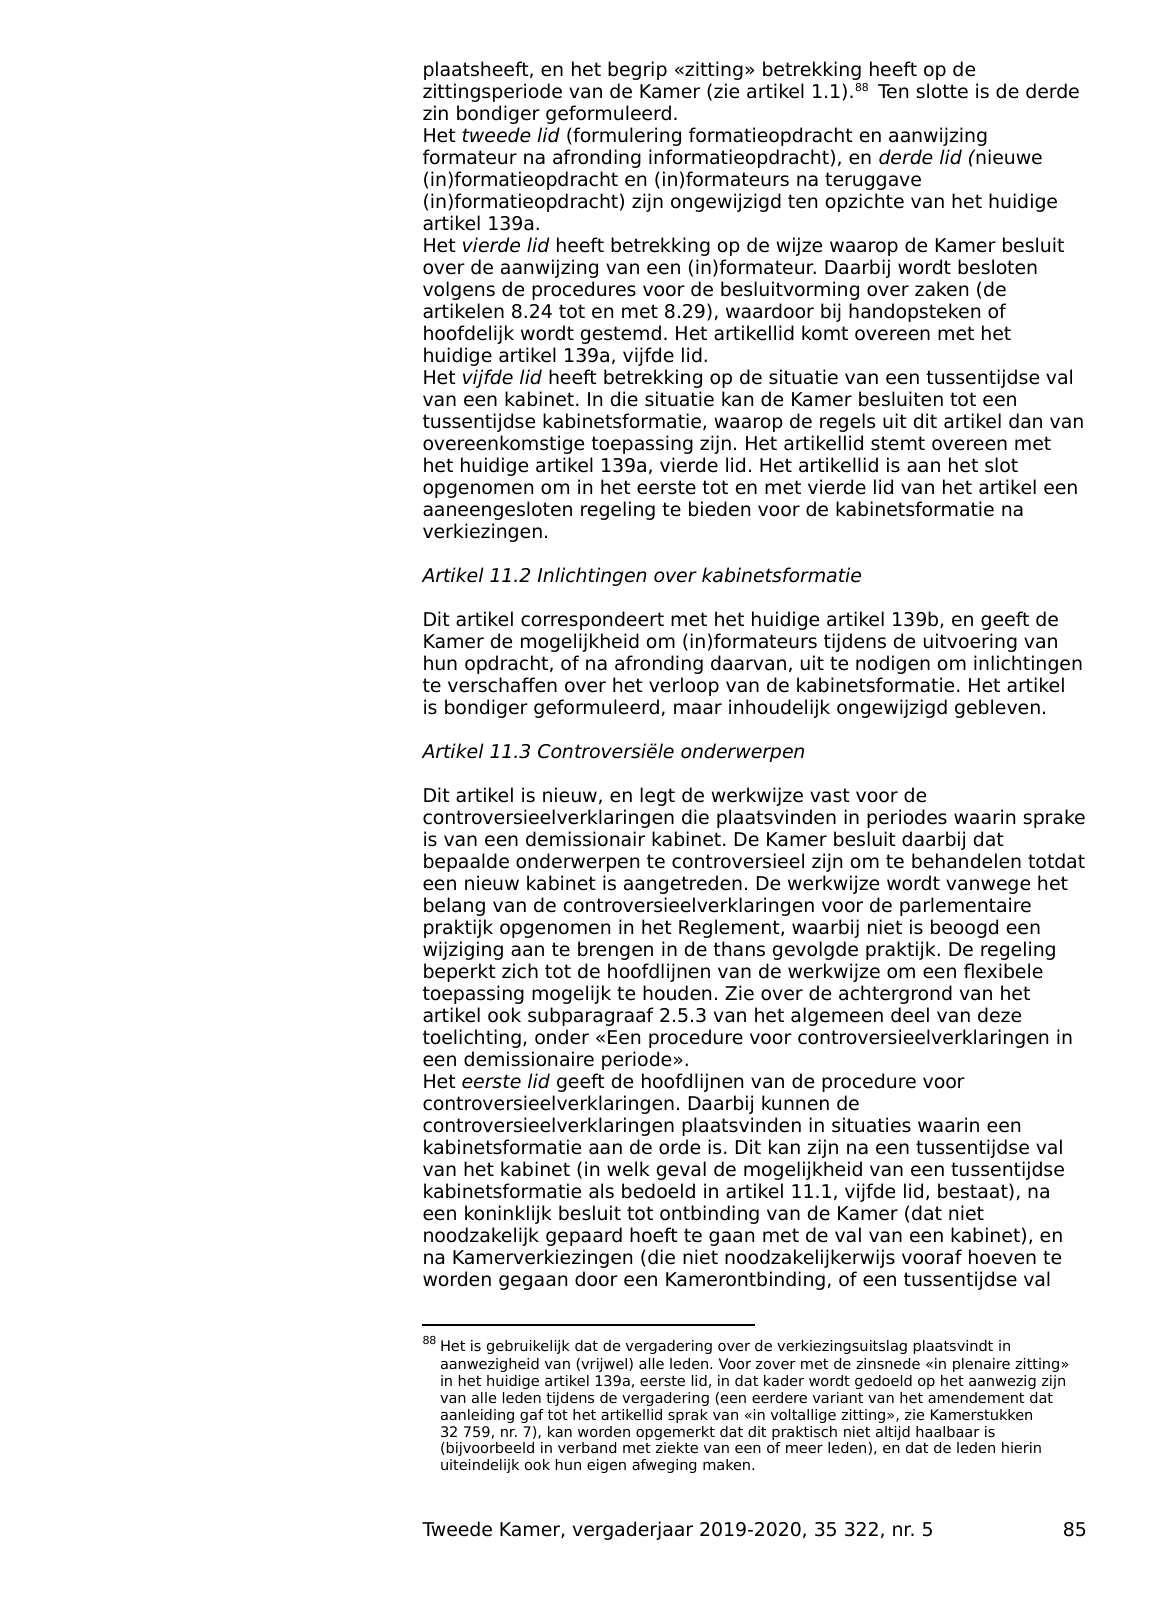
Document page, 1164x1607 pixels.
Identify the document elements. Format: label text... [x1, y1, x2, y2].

text Dit artikel correspondeert met het huidige artikel 139b, en geeft de Kamer de mogelijkheid om (in)formateurs tijdens de uitvoering van hun opdracht, of na afronding daarvan, uit te nodigen om inlichtingen te verschaffen over het verloop van de kabinetsformatie. Het artikel is bondiger geformuleerd, maar inhoudelijk ongewijzigd gebleven. [422, 609, 1087, 719]
text Het tweede lid (formulering formatieopdracht en aanwijzing formateur na afronding informatieopdracht), en derde lid (nieuwe (in)formatieopdracht en (in)formateurs na teruggave (in)formatieopdracht) zijn ongewijzigd ten opzichte van het huidige artikel 139a. [422, 125, 1087, 235]
subtitle Artikel 11.3 Controversiële onderwerpen [422, 741, 1087, 763]
text Het is gebruikelijk dat de vergadering over de verkiezingsuitslag plaatsvindt in aanwezigheid van (vrijwel) alle leden. Voor zover met de zinsnede «in plenaire zitting» in het huidige artikel 139a, eerste lid, in dat kader wordt gedoeld op het aanwezig zijn van alle leden tijdens de vergadering (een eerdere variant van het amendement dat aanleiding gaf tot het artikellid sprak van «in voltallige zitting», zie Kamerstukken 32 759, nr. 7), kan worden opgemerkt dat dit praktisch niet altijd haalbaar is (bijvoorbeeld in verband met ziekte van een of meer leden), en dat de leden hierin uiteindelijk ook hun eigen afweging maken. [422, 1334, 1087, 1474]
subtitle Artikel 11.2 Inlichtingen over kabinetsformatie [422, 565, 1087, 587]
text Het vijfde lid heeft betrekking op de situatie van een tussentijdse val van een kabinet. In die situatie kan de Kamer besluiten tot een tussentijdse kabinetsformatie, waarop de regels uit dit artikel dan van overeenkomstige toepassing zijn. Het artikellid stemt overeen met het huidige artikel 139a, vierde lid. Het artikellid is aan het slot opgenomen om in het eerste tot en met vierde lid van het artikel een aaneengesloten regeling te bieden voor de kabinetsformatie na verkiezingen. [422, 367, 1087, 543]
text Het eerste lid geeft de hoofdlijnen van de procedure voor controversieelverklaringen. Daarbij kunnen de controversieelverklaringen plaatsvinden in situaties waarin een kabinetsformatie aan de orde is. Dit kan zijn na een tussentijdse val van het kabinet (in welk geval de mogelijkheid van een tussentijdse kabinetsformatie als bedoeld in artikel 11.1, vijfde lid, bestaat), na een koninklijk besluit tot ontbinding van de Kamer (dat niet noodzakelijk gepaard hoeft te gaan met de val van een kabinet), en na Kamerverkiezingen (die niet noodzakelijkerwijs vooraf hoeven te worden gegaan door een Kamerontbinding, of een tussentijdse val [422, 1071, 1087, 1291]
text Dit artikel is nieuw, en legt de werkwijze vast voor de controversieelverklaringen die plaatsvinden in periodes waarin sprake is van een demissionair kabinet. De Kamer besluit daarbij dat bepaalde onderwerpen te controversieel zijn om te behandelen totdat een nieuw kabinet is aangetreden. De werkwijze wordt vanwege het belang van de controversieelverklaringen voor de parlementaire praktijk opgenomen in het Reglement, waarbij niet is beoogd een wijziging aan te brengen in de thans gevolgde praktijk. De regeling beperkt zich tot de hoofdlijnen van de werkwijze om een flexibele toepassing mogelijk te houden. Zie over de achtergrond van het artikel ook subparagraaf 2.5.3 van het algemeen deel van deze toelichting, onder «Een procedure voor controversieelverklaringen in een demissionaire periode». [422, 785, 1087, 1071]
text plaatsheeft, en het begrip «zitting» betrekking heeft op de zittingsperiode van de Kamer (zie artikel 1.1). Ten slotte is de derde zin bondiger geformuleerd. [422, 59, 1087, 125]
text Het vierde lid heeft betrekking op de wijze waarop de Kamer besluit over de aanwijzing van een (in)formateur. Daarbij wordt besloten volgens de procedures voor de besluitvorming over zaken (de artikelen 8.24 tot en met 8.29), waardoor bij handopsteken of hoofdelijk wordt gestemd. Het artikellid komt overeen met het huidige artikel 139a, vijfde lid. [422, 235, 1087, 367]
